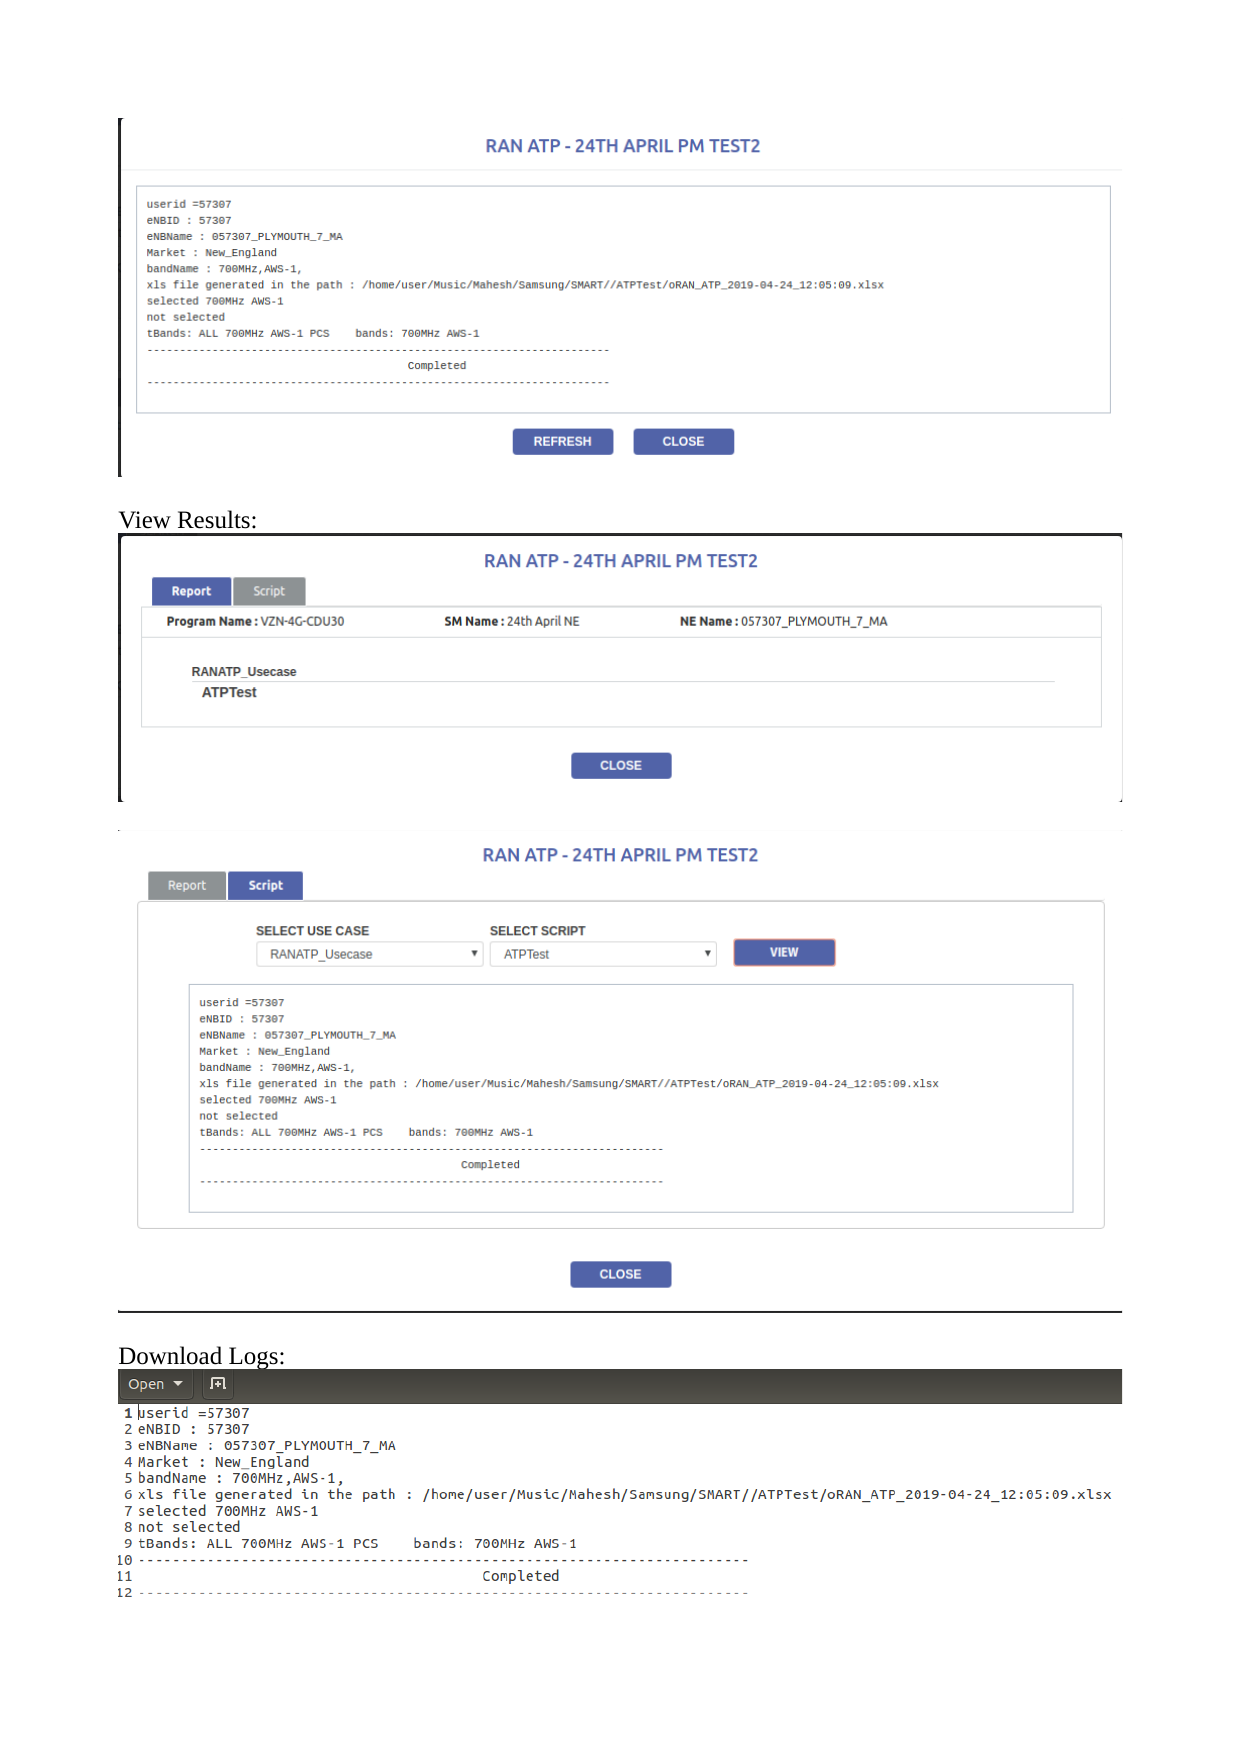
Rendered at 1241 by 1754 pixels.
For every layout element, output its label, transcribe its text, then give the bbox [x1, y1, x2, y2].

picture [118, 830, 1123, 1313]
picture [118, 118, 1123, 477]
text Download Logs: [118, 1341, 1122, 1369]
text View Results: [118, 505, 1122, 533]
picture [118, 533, 1123, 802]
picture [118, 1369, 1123, 1618]
